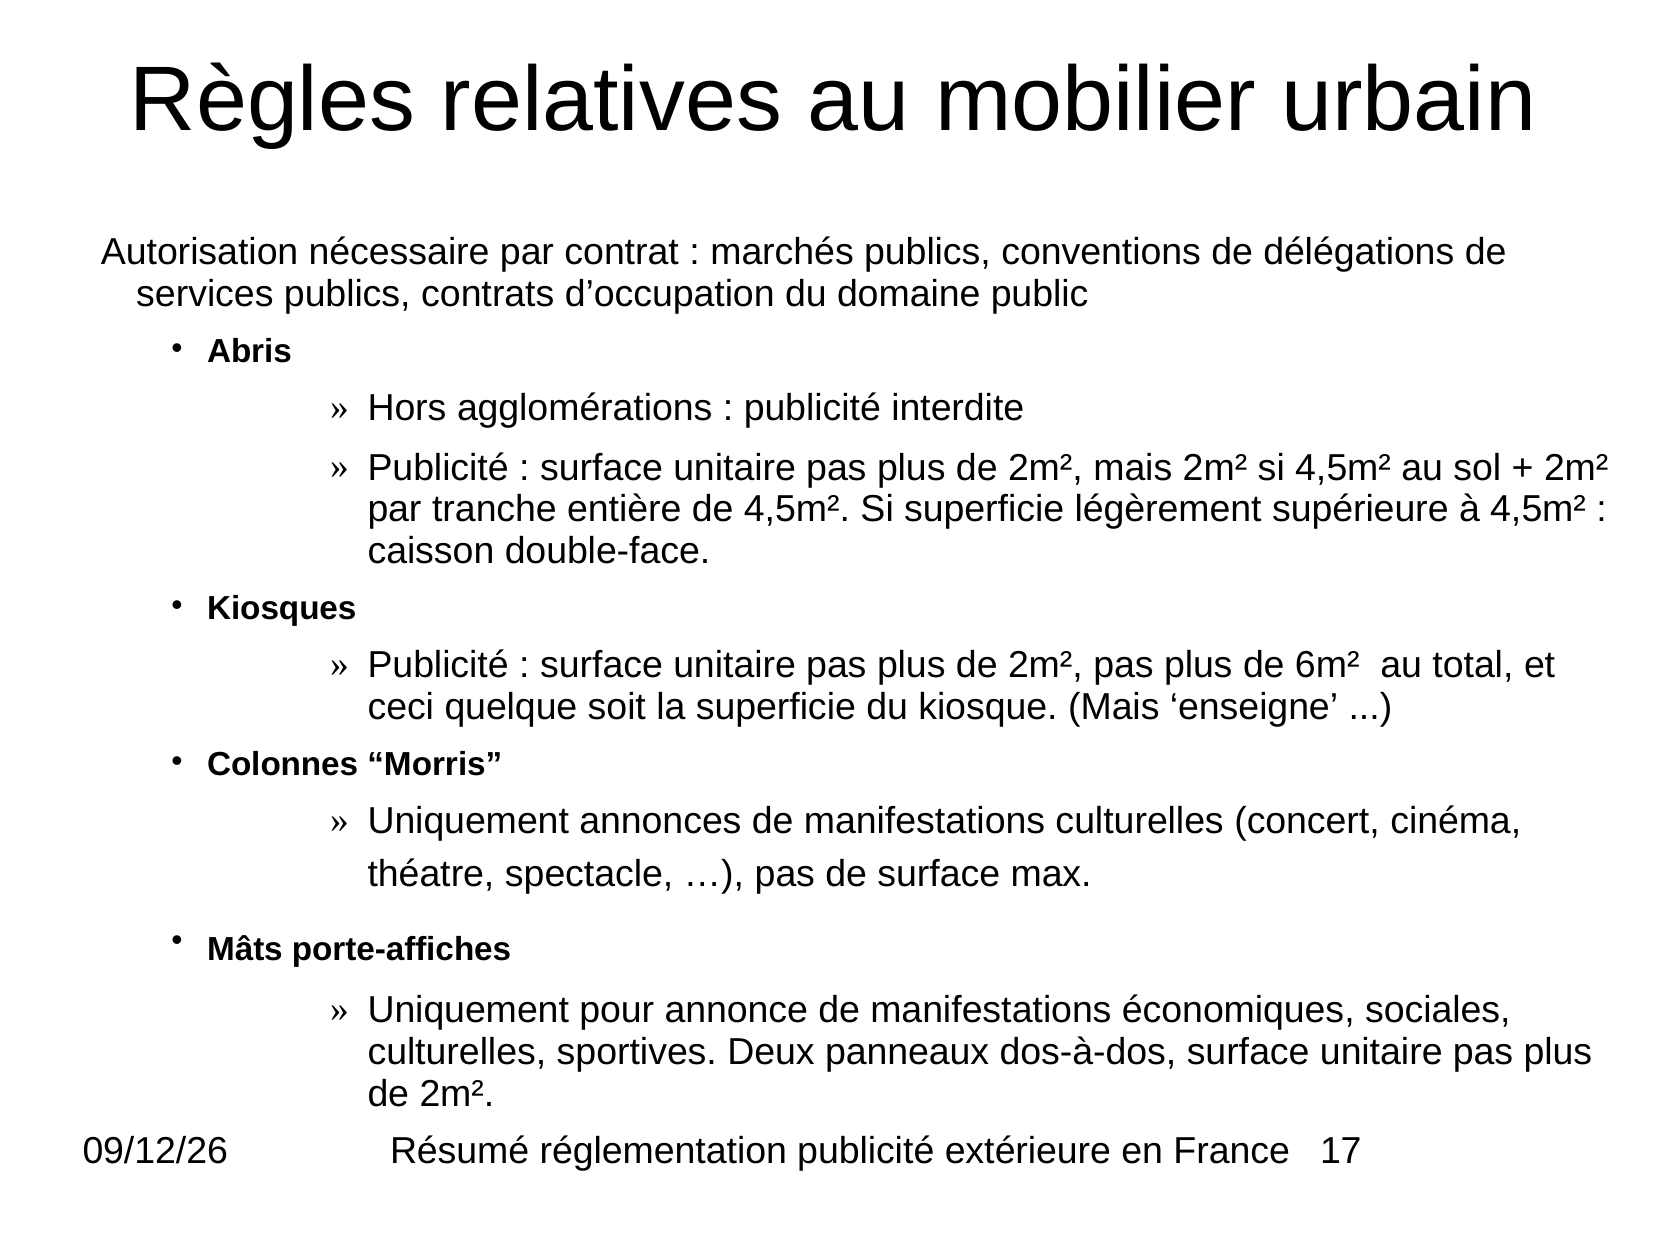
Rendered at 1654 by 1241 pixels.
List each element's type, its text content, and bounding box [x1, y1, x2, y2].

text_box Autorisation nécessaire par contrat : marchés publics, conventions de délégations de services publics, contrats d’occupation du domaine public Abris Hors agglomérations : publicité interdite Publicité : surface unitaire pas plus de 2m², mais 2m² si 4,5m² au sol + 2m² par tranche entière de 4,5m². Si superficie légèrement supérieure à 4,5m² : caisson double-face. Kiosques Publicité : surface unitaire pas plus de 2m², pas plus de 6m² au total, et ceci quelque soit la superficie du kiosque. (Mais ‘enseigne’ ...) Colonnes “Morris” Uniquement annonces de manifestations culturelles (concert, cinéma, théatre, spectacle, …), pas de surface max. Mâts porte-affiches Uniquement pour annonce de manifestations économiques, sociales, culturelles, sportives. Deux panneaux dos-à-dos, surface unitaire pas plus de 2m². [29, 150, 1631, 991]
title Règles relatives au mobilier urbain [90, 45, 1579, 148]
